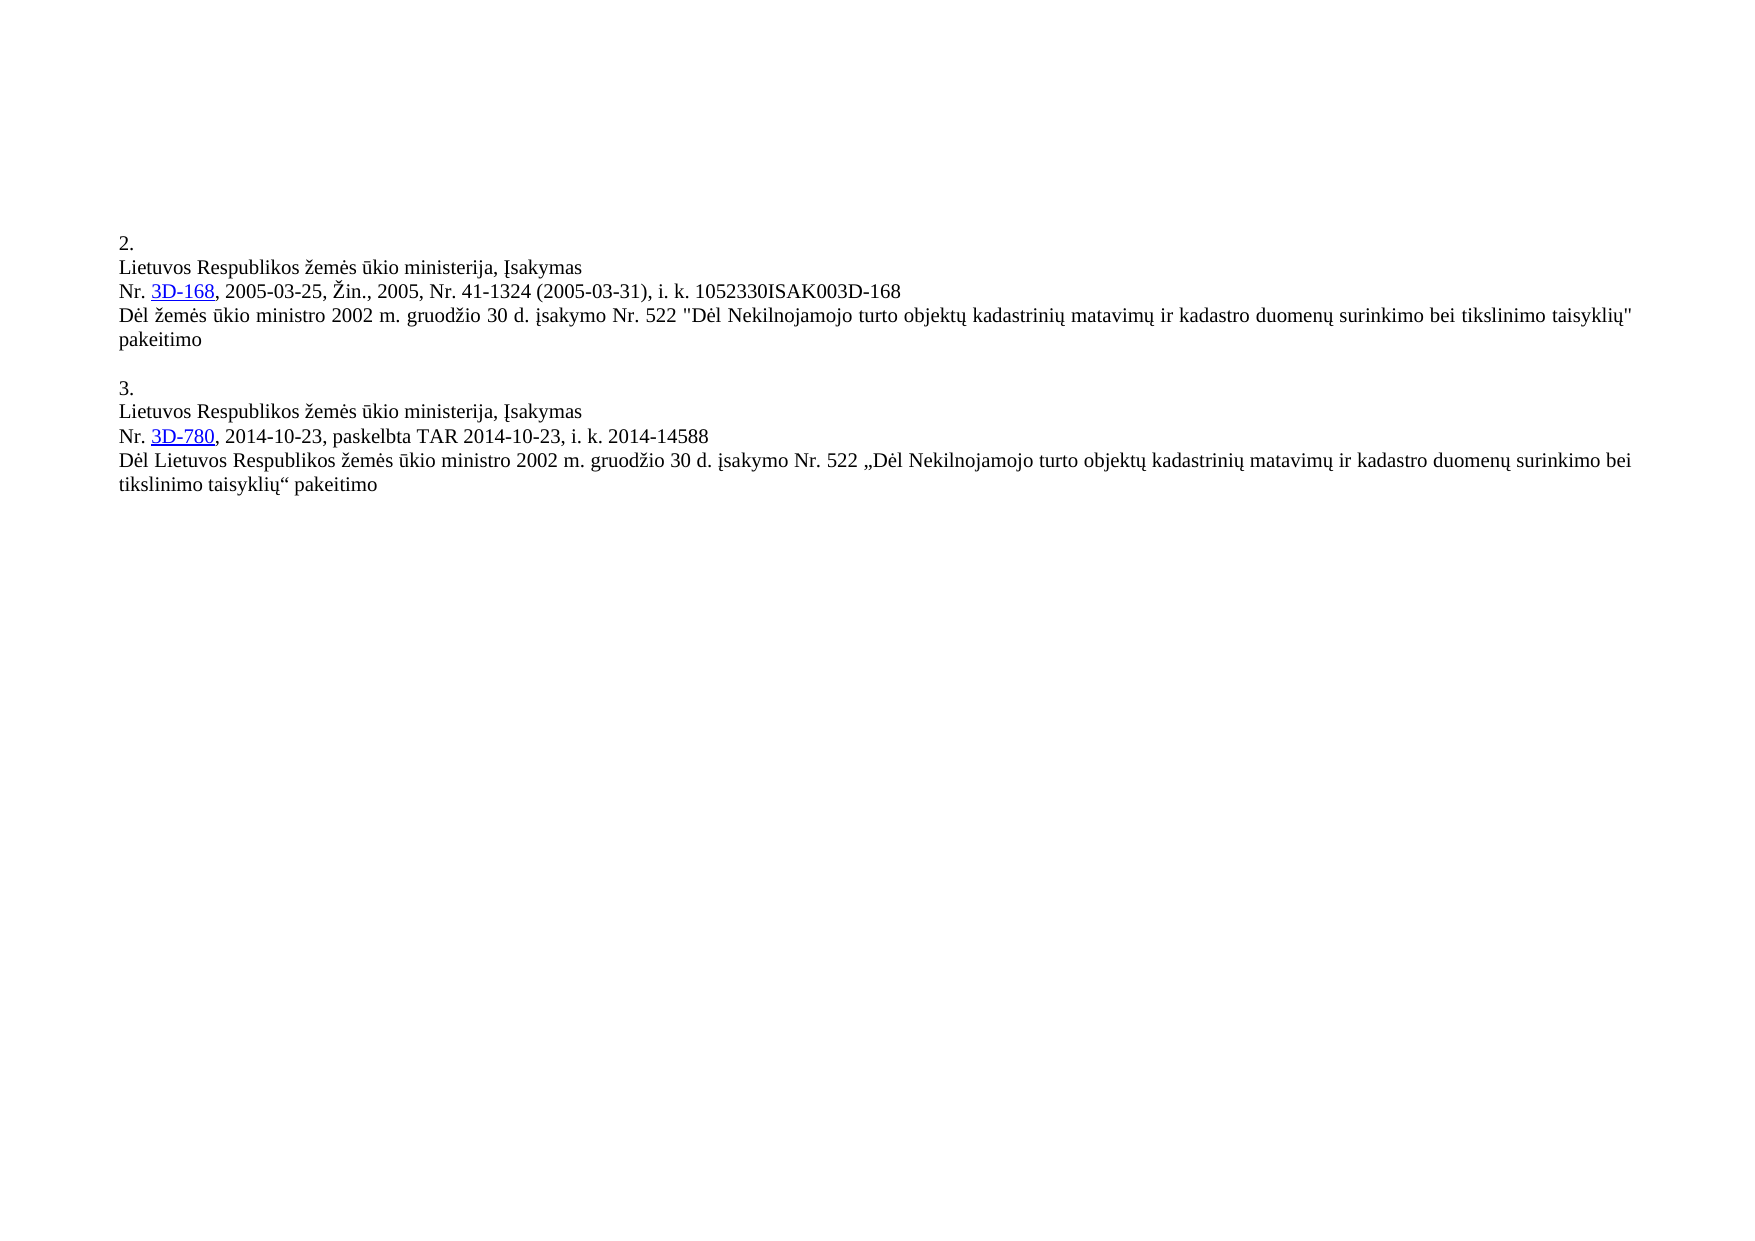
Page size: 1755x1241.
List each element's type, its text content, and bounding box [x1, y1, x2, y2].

text Dėl Lietuvos Respublikos žemės ūkio ministro 2002 m. gruodžio 30 d. įsakymo Nr. 522 „Dėl Nekilnojamojo turto objektų kadastrinių matavimų ir kadastro duomenų surinkimo bei tikslinimo taisyklių“ pakeitimo [118, 448, 1636, 496]
text Lietuvos Respublikos žemės ūkio ministerija, Įsakymas [118, 255, 1636, 279]
text Nr. 3D-168, 2005-03-25, Žin., 2005, Nr. 41-1324 (2005-03-31), i. k. 1052330ISAK003D-168 [118, 279, 1636, 303]
text Lietuvos Respublikos žemės ūkio ministerija, Įsakymas [118, 399, 1636, 423]
text 2. [118, 231, 1636, 255]
text Nr. 3D-780, 2014-10-23, paskelbta TAR 2014-10-23, i. k. 2014-14588 [118, 423, 1636, 448]
text 3. [118, 375, 1636, 399]
text Dėl žemės ūkio ministro 2002 m. gruodžio 30 d. įsakymo Nr. 522 "Dėl Nekilnojamojo turto objektų kadastrinių matavimų ir kadastro duomenų surinkimo bei tikslinimo taisyklių" pakeitimo [118, 303, 1636, 351]
